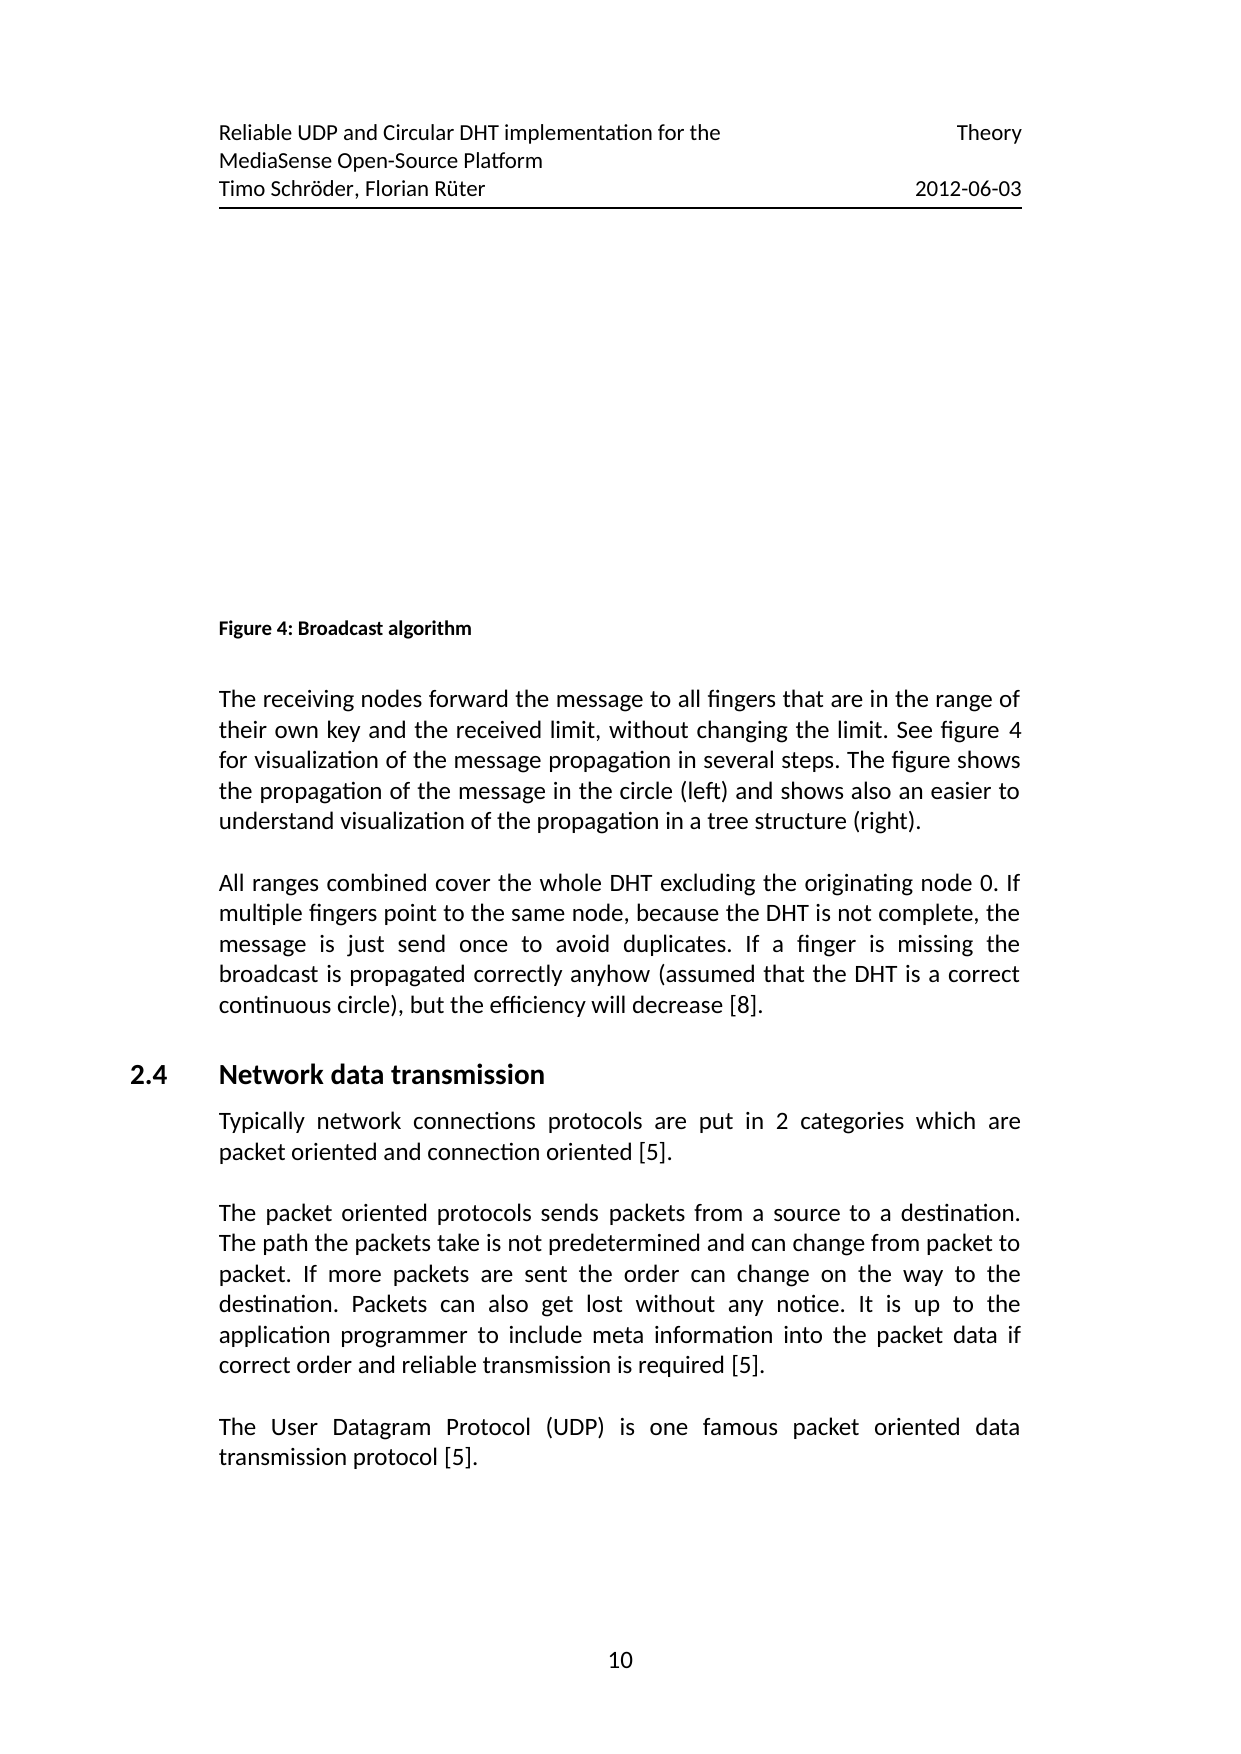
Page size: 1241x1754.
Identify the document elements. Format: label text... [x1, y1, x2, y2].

text The receiving nodes forward the message to all fingers that are in the range of their own key and the received limit, without changing the limit. See figure 4 for visualization of the message propagation in several steps. The figure shows the propagation of the message in the circle (left) and shows also an easier to understand visualization of the propagation in a tree structure (right). [218, 683, 1022, 836]
text The User Datagram Protocol (UDP) is one famous packet oriented data transmission protocol [5]. [218, 1411, 1022, 1472]
text All ranges combined cover the whole DHT excluding the originating node 0. If multiple fingers point to the same node, because the DHT is not complete, the message is just send once to avoid duplicates. If a finger is missing the broadcast is propagated correctly anyhow (assumed that the DHT is a correct continuous circle), but the efficiency will decrease [8]. [218, 867, 1022, 1019]
subtitle Network data transmission [130, 1056, 1022, 1092]
text Typically network connections protocols are put in 2 categories which are packet oriented and connection oriented [5]. [218, 1105, 1022, 1166]
text The packet oriented protocols sends packets from a source to a destination. The path the packets take is not predetermined and can change from packet to packet. If more packets are sent the order can change on the way to the destination. Packets can also get lost without any notice. It is up to the application programmer to include meta information into the packet data if correct order and reliable transmission is required [5]. [218, 1197, 1022, 1380]
text Figure 4: Broadcast algorithm [218, 550, 1019, 641]
